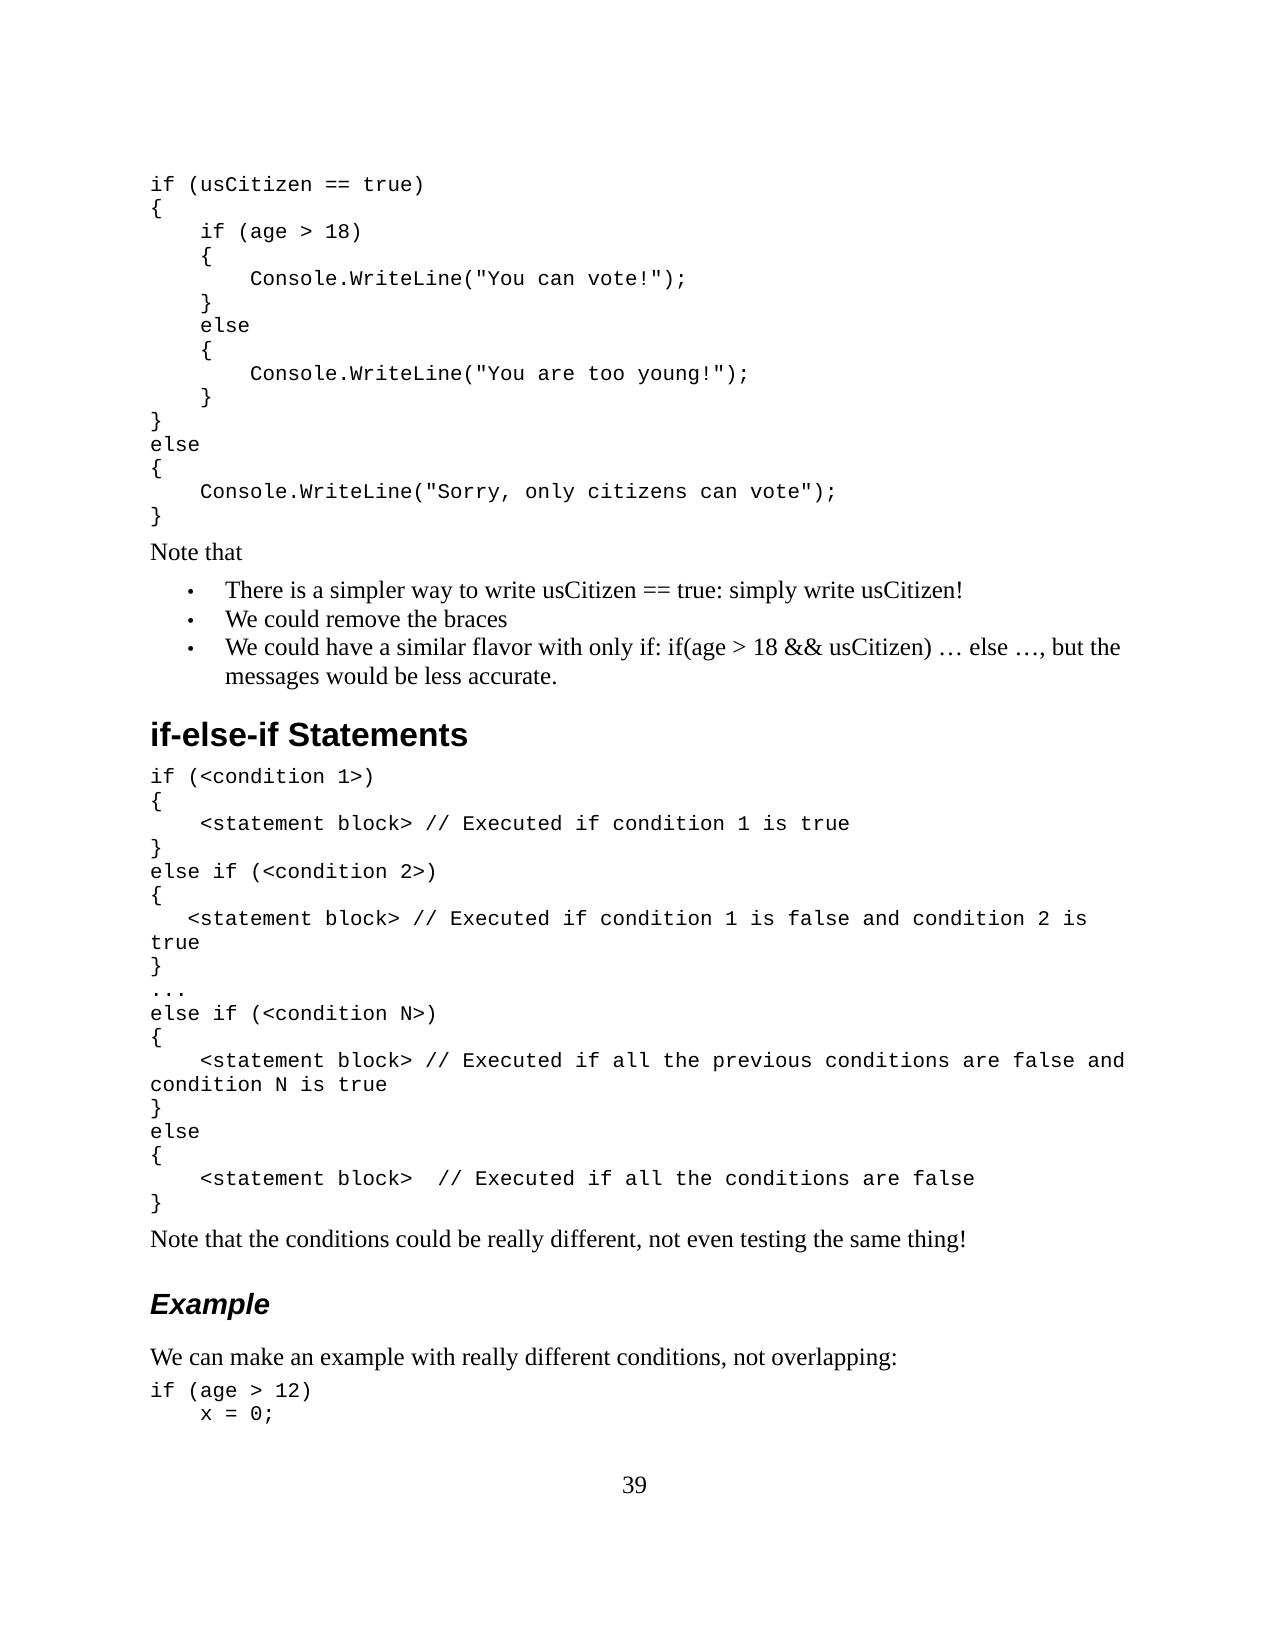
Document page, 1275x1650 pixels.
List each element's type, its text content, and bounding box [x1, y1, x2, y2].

text if (usCitizen == true) [150, 174, 1125, 197]
text Console.WriteLine("You can vote!"); [150, 268, 1125, 292]
list We could remove the braces [187, 604, 1125, 632]
text <statement block> // Executed if all the conditions are false [150, 1168, 1125, 1192]
text { [150, 1026, 1125, 1050]
text Note that [150, 537, 1125, 566]
text else [150, 1121, 1125, 1144]
text } [150, 955, 1125, 979]
text } [150, 1097, 1125, 1121]
text <statement block> // Executed if condition 1 is true [150, 813, 1125, 837]
text } [150, 386, 1125, 410]
text { [150, 197, 1125, 221]
subtitle if-else-if Statements [150, 715, 1125, 754]
text Note that the conditions could be really different, not even testing the same thing! [150, 1224, 1125, 1253]
text { [150, 884, 1125, 908]
text else if (<condition N>) [150, 1003, 1125, 1026]
text { [150, 339, 1125, 363]
list We could have a similar flavor with only if: if(age > 18 && usCitizen) … else …, but the messages would be less accurate. [187, 632, 1125, 690]
text } [150, 410, 1125, 434]
text else [150, 316, 1125, 339]
text Console.WriteLine("Sorry, only citizens can vote"); [150, 481, 1125, 505]
text { [150, 790, 1125, 813]
text } [150, 1192, 1125, 1215]
list There is a simpler way to write usCitizen == true: simply write usCitizen! [187, 575, 1125, 604]
text Console.WriteLine("You are too young!"); [150, 363, 1125, 386]
subtitle Example [150, 1287, 1125, 1321]
text { [150, 457, 1125, 481]
text ... [150, 979, 1125, 1003]
text else [150, 434, 1125, 457]
text else if (<condition 2>) [150, 861, 1125, 884]
text } [150, 292, 1125, 316]
text <statement block> // Executed if condition 1 is false and condition 2 is true [150, 908, 1125, 955]
text if (<condition 1>) [150, 766, 1125, 790]
text We can make an example with really different conditions, not overlapping: [150, 1342, 1125, 1371]
text x = 0; [150, 1403, 1125, 1427]
text if (age > 12) [150, 1380, 1125, 1403]
text { [150, 1144, 1125, 1168]
text if (age > 18) [150, 221, 1125, 244]
text <statement block> // Executed if all the previous conditions are false and condition N is true [150, 1050, 1125, 1097]
text { [150, 244, 1125, 268]
text } [150, 837, 1125, 861]
text } [150, 505, 1125, 528]
